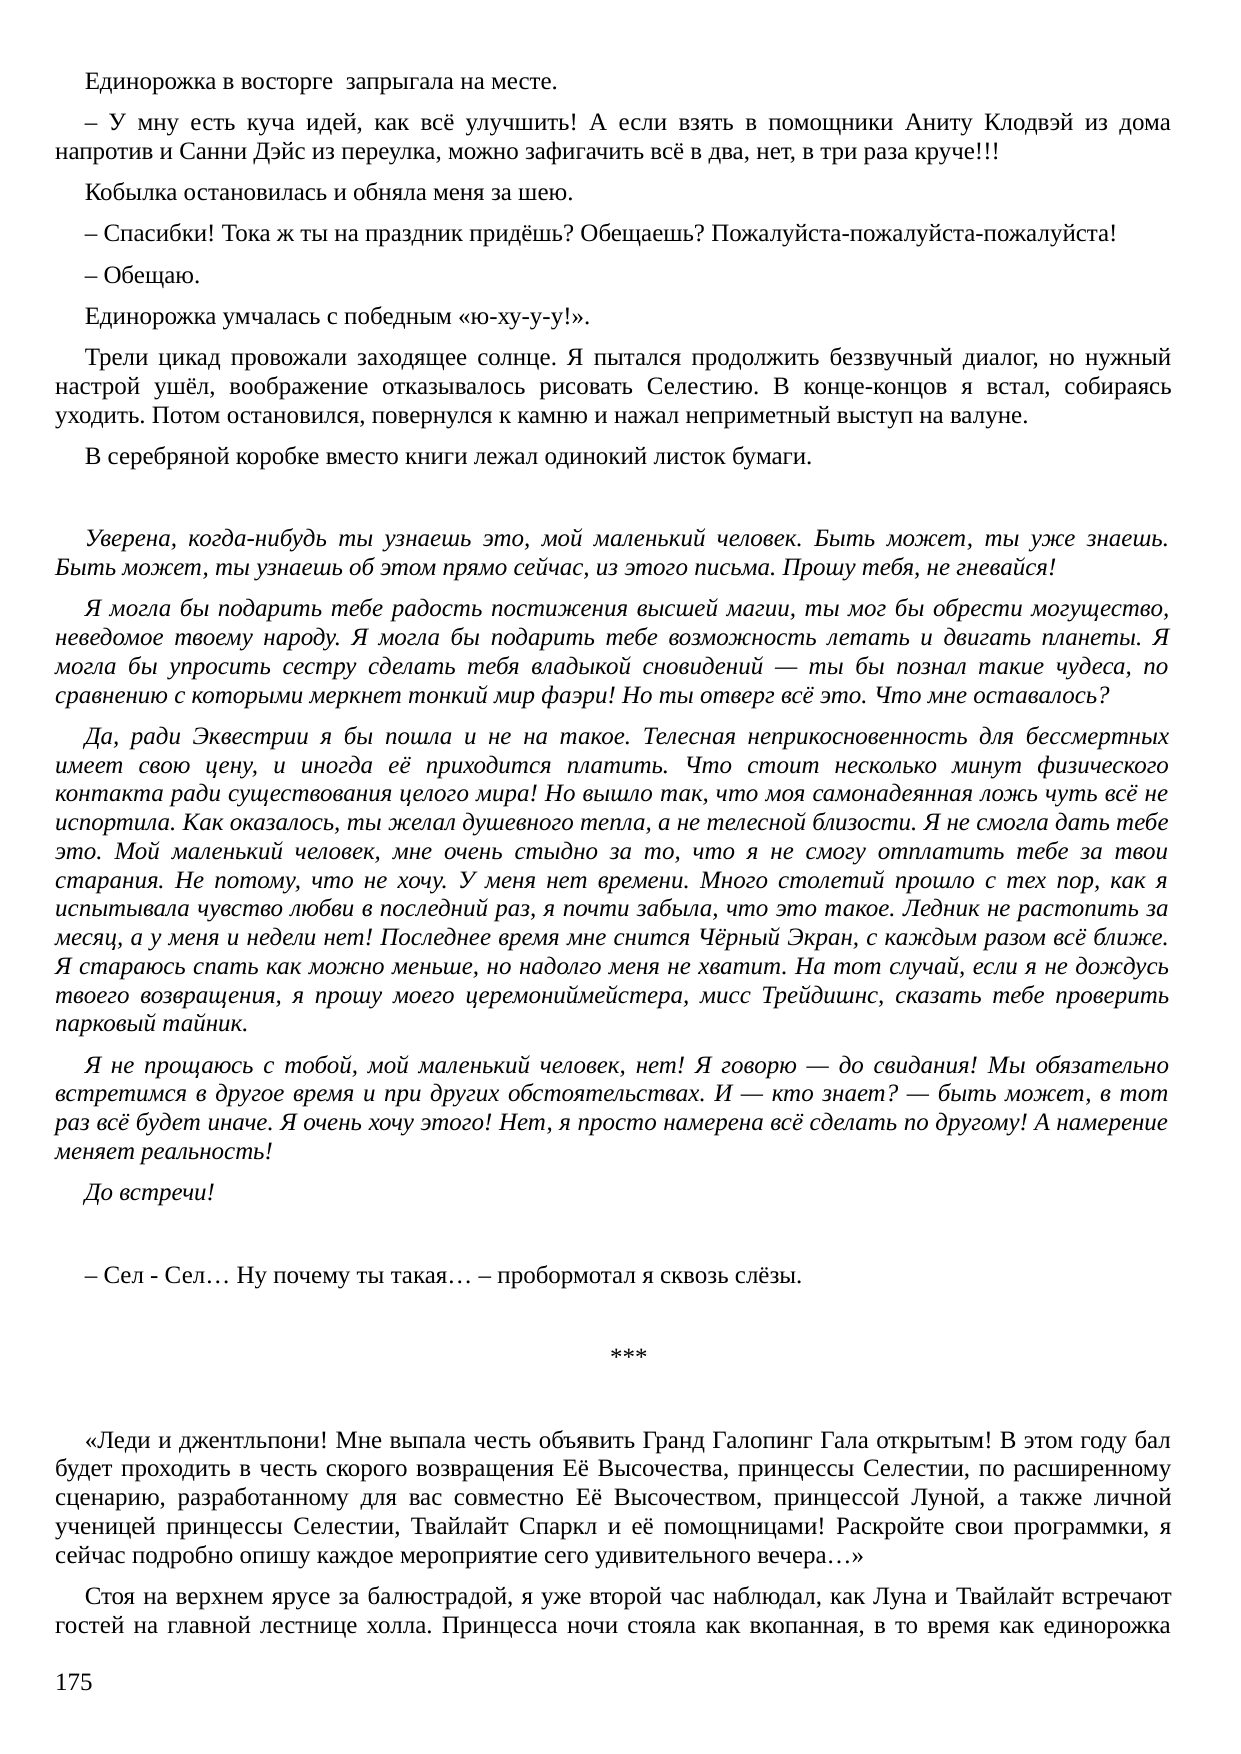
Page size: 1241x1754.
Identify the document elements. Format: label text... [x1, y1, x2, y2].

text *** [55, 1342, 1173, 1371]
text Я могла бы подарить тебе радость постижения высшей магии, ты мог бы обрести могущество, неведомое твоему народу. Я могла бы подарить тебе возможность летать и двигать планеты. Я могла бы упросить сестру сделать тебя владыкой сновидений — ты бы познал такие чудеса, по сравнению с которыми меркнет тонкий мир фаэри! Но ты отверг всё это. Что мне оставалось? [55, 593, 1173, 708]
text Единорожка в восторге запрыгала на месте. [55, 66, 1173, 95]
text В серебряной коробке вместо книги лежал одинокий листок бумаги. [55, 441, 1173, 470]
text – У мну есть куча идей, как всё улучшить! А если взять в помощники Аниту Клодвэй из дома напротив и Санни Дэйс из переулка, можно зафигачить всё в два, нет, в три раза круче!!! [55, 107, 1173, 165]
text Трели цикад провожали заходящее солнце. Я пытался продолжить беззвучный диалог, но нужный настрой ушёл, воображение отказывалось рисовать Селестию. В конце-концов я встал, собираясь уходить. Потом остановился, повернулся к камню и нажал неприметный выступ на валуне. [55, 342, 1173, 428]
text Кобылка остановилась и обняла меня за шею. [55, 177, 1173, 206]
text Я не прощаюсь с тобой, мой маленький человек, нет! Я говорю — до свидания! Мы обязательно встретимся в другое время и при других обстоятельствах. И — кто знает? — быть может, в тот раз всё будет иначе. Я очень хочу этого! Нет, я просто намерена всё сделать по другому! А намерение меняет реальность! [55, 1050, 1173, 1165]
text До встречи! [55, 1177, 1173, 1206]
text Единорожка умчалась с победным «ю-ху-у-у!». [55, 301, 1173, 330]
text – Обещаю. [55, 260, 1173, 288]
text Стоя на верхнем ярусе за балюстрадой, я уже второй час наблюдал, как Луна и Твайлайт встречают гостей на главной лестнице холла. Принцесса ночи стояла как вкопанная, в то время как единорожка [55, 1581, 1173, 1638]
text – Спасибки! Тока ж ты на праздник придёшь? Обещаешь? Пожалуйста-пожалуйста-пожалуйста! [55, 218, 1173, 247]
text Уверена, когда-нибудь ты узнаешь это, мой маленький человек. Быть может, ты уже знаешь. Быть может, ты узнаешь об этом прямо сейчас, из этого письма. Прошу тебя, не гневайся! [55, 523, 1173, 581]
text – Сел - Сел… Ну почему ты такая… – пробормотал я сквозь слёзы. [55, 1260, 1173, 1288]
text Да, ради Эквестрии я бы пошла и не на такое. Телесная неприкосновенность для бессмертных имеет свою цену, и иногда её приходится платить. Что стоит несколько минут физического контакта ради существования целого мира! Но вышло так, что моя самонадеянная ложь чуть всё не испортила. Как оказалось, ты желал душевного тепла, а не телесной близости. Я не смогла дать тебе это. Мой маленький человек, мне очень стыдно за то, что я не смогу отплатить тебе за твои старания. Не потому, что не хочу. У меня нет времени. Много столетий прошло с тех пор, как я испытывала чувство любви в последний раз, я почти забыла, что это такое. Ледник не растопить за месяц, а у меня и недели нет! Последнее время мне снится Чёрный Экран, с каждым разом всё ближе. Я стараюсь спать как можно меньше, но надолго меня не хватит. На тот случай, если я не дождусь твоего возвращения, я прошу моего церемониймейстера, мисс Трейдишнс, сказать тебе проверить парковый тайник. [55, 721, 1173, 1037]
text «Леди и джентльпони! Мне выпала честь объявить Гранд Галопинг Гала открытым! В этом году бал будет проходить в честь скорого возвращения Её Высочества, принцессы Селестии, по расширенному сценарию, разработанному для вас совместно Её Высочеством, принцессой Луной, а также личной ученицей принцессы Селестии, Твайлайт Спаркл и её помощницами! Раскройте свои программки, я сейчас подробно опишу каждое мероприятие сего удивительного вечера…» [55, 1425, 1173, 1568]
